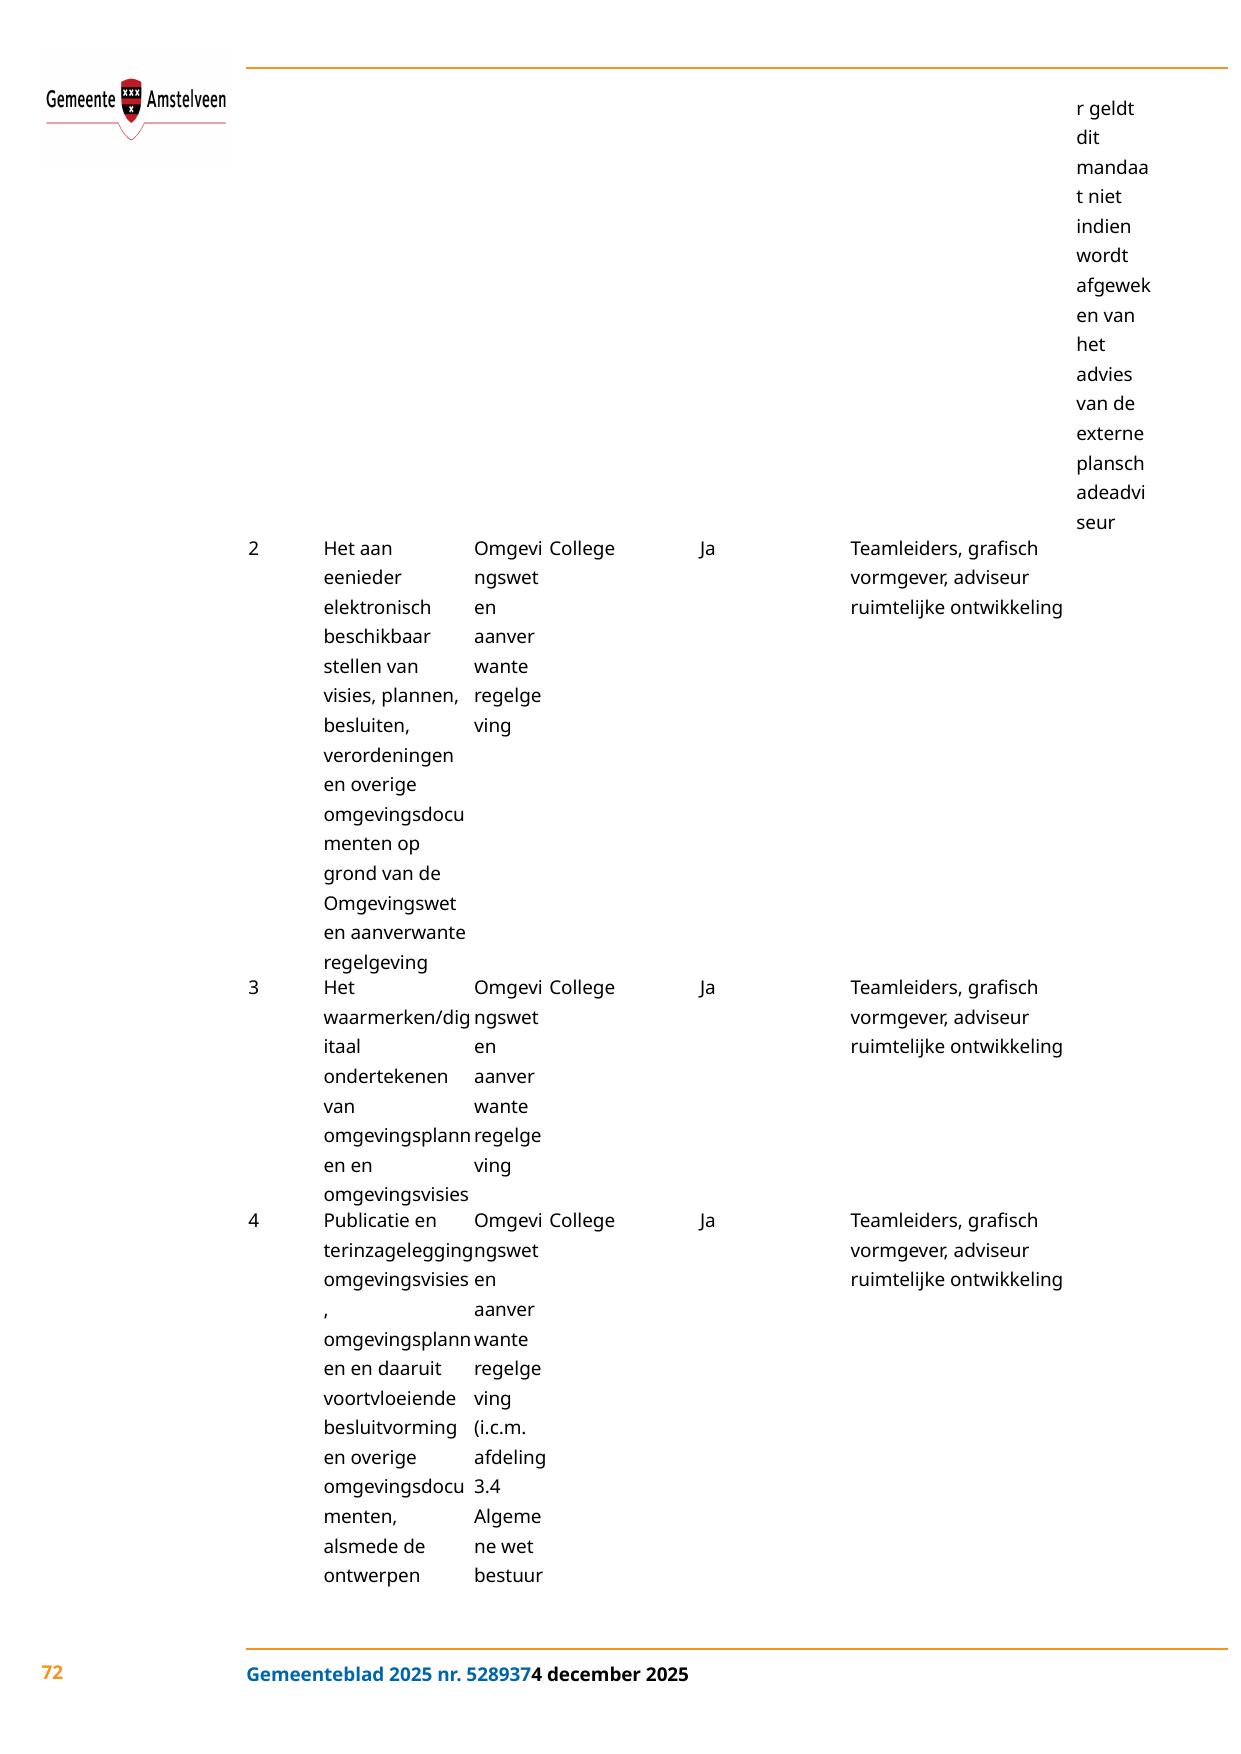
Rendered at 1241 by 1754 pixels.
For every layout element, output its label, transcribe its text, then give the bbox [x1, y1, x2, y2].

table_cell [549, 95, 700, 535]
table_cell Het aan eenieder elektronisch beschikbaar stellen van visies, plannen, besluiten, verordeningen en overige omgevingsdocumenten op grond van de Omgevingswet en aanverwante regelgeving [323, 535, 474, 974]
table_cell Teamleiders, grafisch vormgever, adviseur ruimtelijke ontwikkeling [850, 975, 1076, 1207]
table_cell [1076, 975, 1152, 1207]
table_cell [323, 95, 474, 535]
table_cell [1076, 535, 1152, 974]
table_cell Omgevingswet en aanverwante regelgeving [474, 975, 549, 1207]
table_cell [850, 95, 1076, 535]
table_cell Teamleiders, grafisch vormgever, adviseur ruimtelijke ontwikkeling [850, 1208, 1076, 1588]
table_cell [474, 95, 549, 535]
table_cell Ja [700, 1208, 850, 1588]
table_cell Omgevingswet en aanverwante regelgeving (i.c.m. afdeling 3.4 Algemene wet bestuur [474, 1208, 549, 1588]
table_cell [1076, 1208, 1152, 1588]
table_cell r geldt dit mandaat niet indien wordt afgeweken van het advies van de externe planschadeadviseur [1076, 95, 1152, 535]
table_cell Publicatie en terinzagelegging omgevingsvisies, omgevingsplannen en daaruit voortvloeiende besluitvorming en overige omgevingsdocumenten, alsmede de ontwerpen [323, 1208, 474, 1588]
table_cell Het waarmerken/digitaal ondertekenen van omgevingsplannen en omgevingsvisies [323, 975, 474, 1207]
table_cell [248, 95, 323, 535]
table_cell College [549, 1208, 700, 1588]
table_cell 3 [248, 975, 323, 1207]
table_cell 4 [248, 1208, 323, 1588]
table_cell Ja [700, 975, 850, 1207]
table_cell Omgevingswet en aanverwante regelgeving [474, 535, 549, 974]
table_cell Teamleiders, grafisch vormgever, adviseur ruimtelijke ontwikkeling [850, 535, 1076, 974]
table_cell Ja [700, 535, 850, 974]
table_cell [700, 95, 850, 535]
picture [41, 47, 231, 172]
table_cell College [549, 975, 700, 1207]
table_cell 2 [248, 535, 323, 974]
table_cell College [549, 535, 700, 974]
